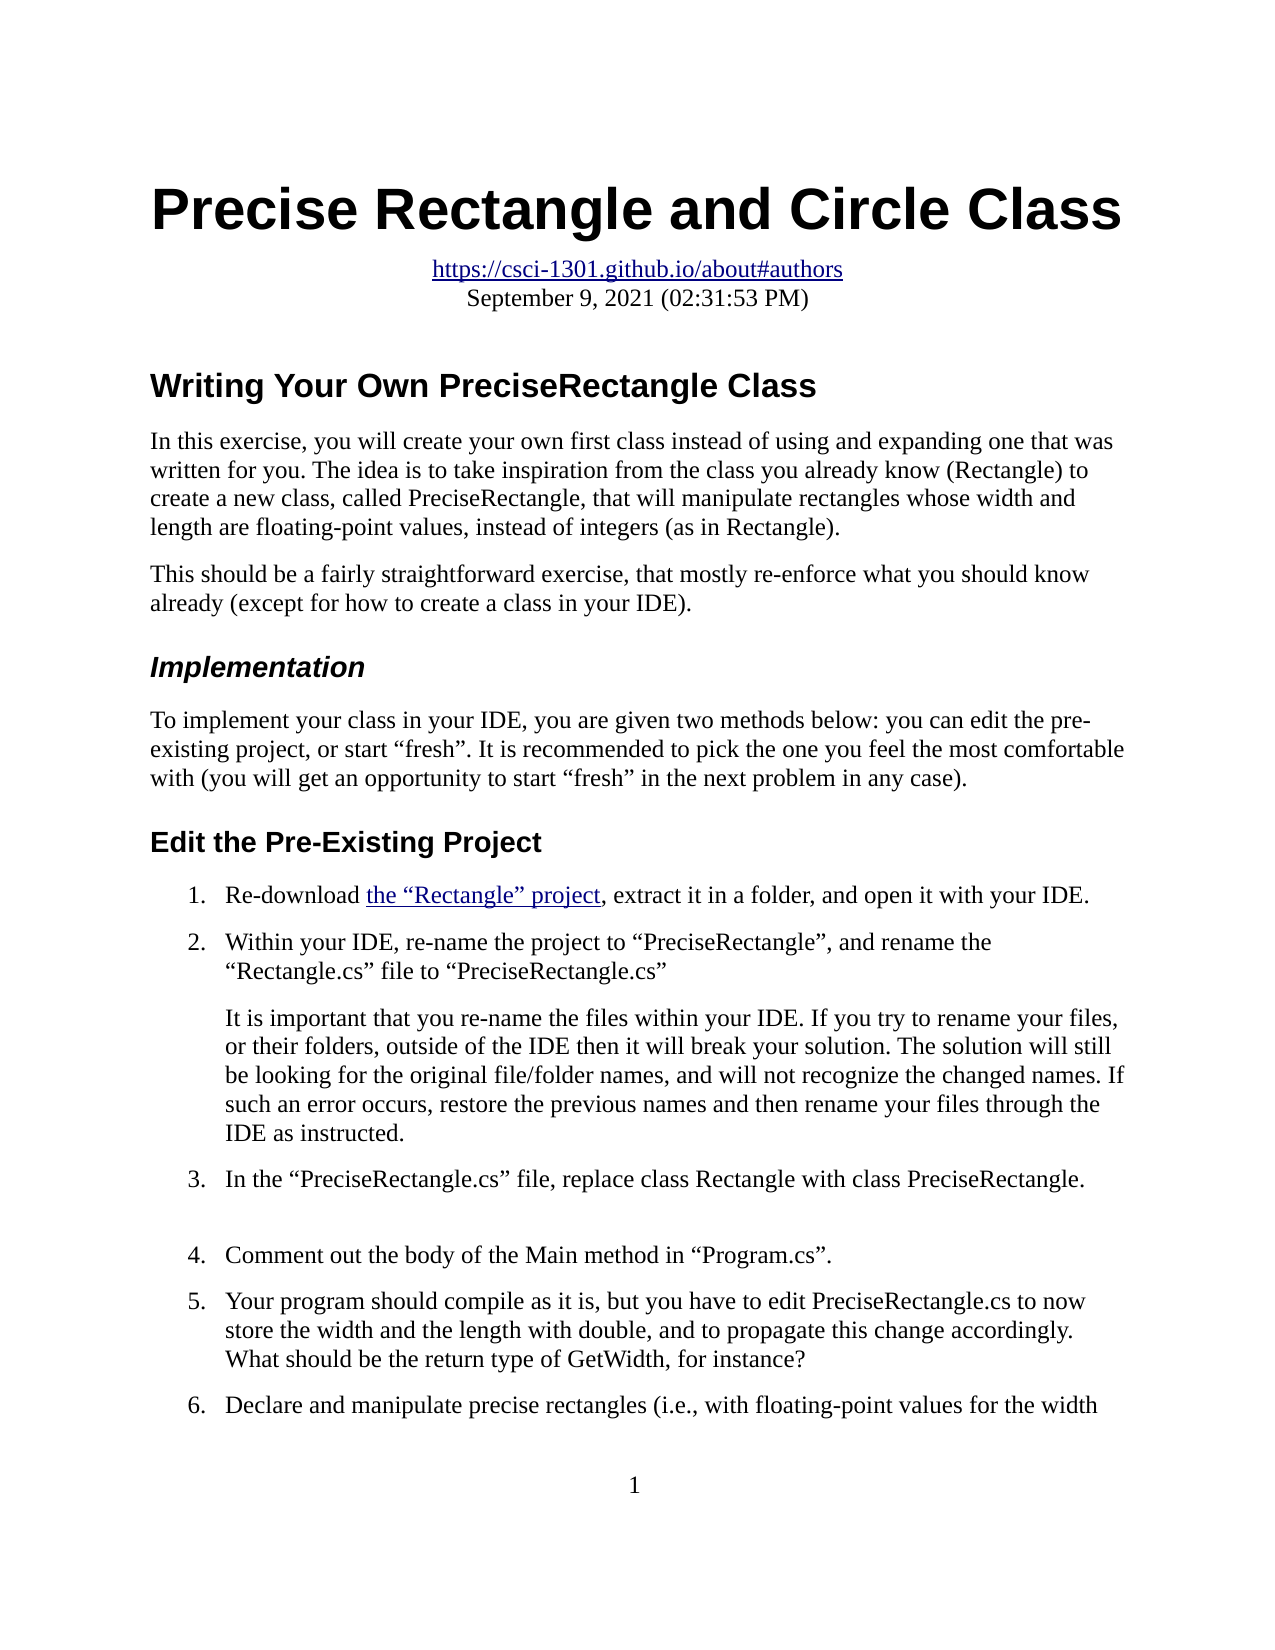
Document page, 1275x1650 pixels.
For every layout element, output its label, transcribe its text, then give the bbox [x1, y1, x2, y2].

list It is important that you re-name the files within your IDE. If you try to rename your files, or their folders, outside of the IDE then it will break your solution. The solution will still be looking for the original file/folder names, and will not recognize the changed names. If such an error occurs, restore the previous names and then rename your files through the IDE as instructed. [187, 1003, 1125, 1146]
text In this exercise, you will create your own first class instead of using and expanding one that was written for you. The idea is to take inspiration from the class you already know (Rectangle) to create a new class, called PreciseRectangle, that will manipulate rectangles whose width and length are floating-point values, instead of integers (as in Rectangle). [150, 426, 1125, 541]
list Your program should compile as it is, but you have to edit PreciseRectangle.cs to now store the width and the length with double, and to propagate this change accordingly. What should be the return type of GetWidth, for instance? [187, 1286, 1125, 1373]
list Comment out the body of the Main method in “Program.cs”. [187, 1240, 1125, 1268]
list Within your IDE, re-name the project to “PreciseRectangle”, and rename the “Rectangle.cs” file to “PreciseRectangle.cs” [187, 927, 1125, 985]
subtitle Implementation [150, 650, 1125, 684]
text This should be a fairly straightforward exercise, that mostly re-enforce what you should know already (except for how to create a class in your IDE). [150, 559, 1125, 616]
text https://csci-1301.github.io/about#authors [150, 254, 1125, 283]
title Precise Rectangle and Circle Class [150, 175, 1125, 242]
subtitle Edit the Pre-Existing Project [150, 826, 1125, 859]
subtitle Writing Your Own PreciseRectangle Class [150, 366, 1125, 404]
list Re-download the “Rectangle” project, extract it in a folder, and open it with your IDE. [187, 881, 1125, 909]
list Declare and manipulate precise rectangles (i.e., with floating-point values for the width [187, 1391, 1125, 1419]
list In the “PreciseRectangle.cs” file, replace class Rectangle with class PreciseRectangle. [187, 1164, 1125, 1222]
text September 9, 2021 (02:31:53 PM) [150, 283, 1125, 312]
text To implement your class in your IDE, you are given two methods below: you can edit the pre-existing project, or start “fresh”. It is recommended to pick the one you feel the most comfortable with (you will get an opportunity to start “fresh” in the next problem in any case). [150, 705, 1125, 792]
